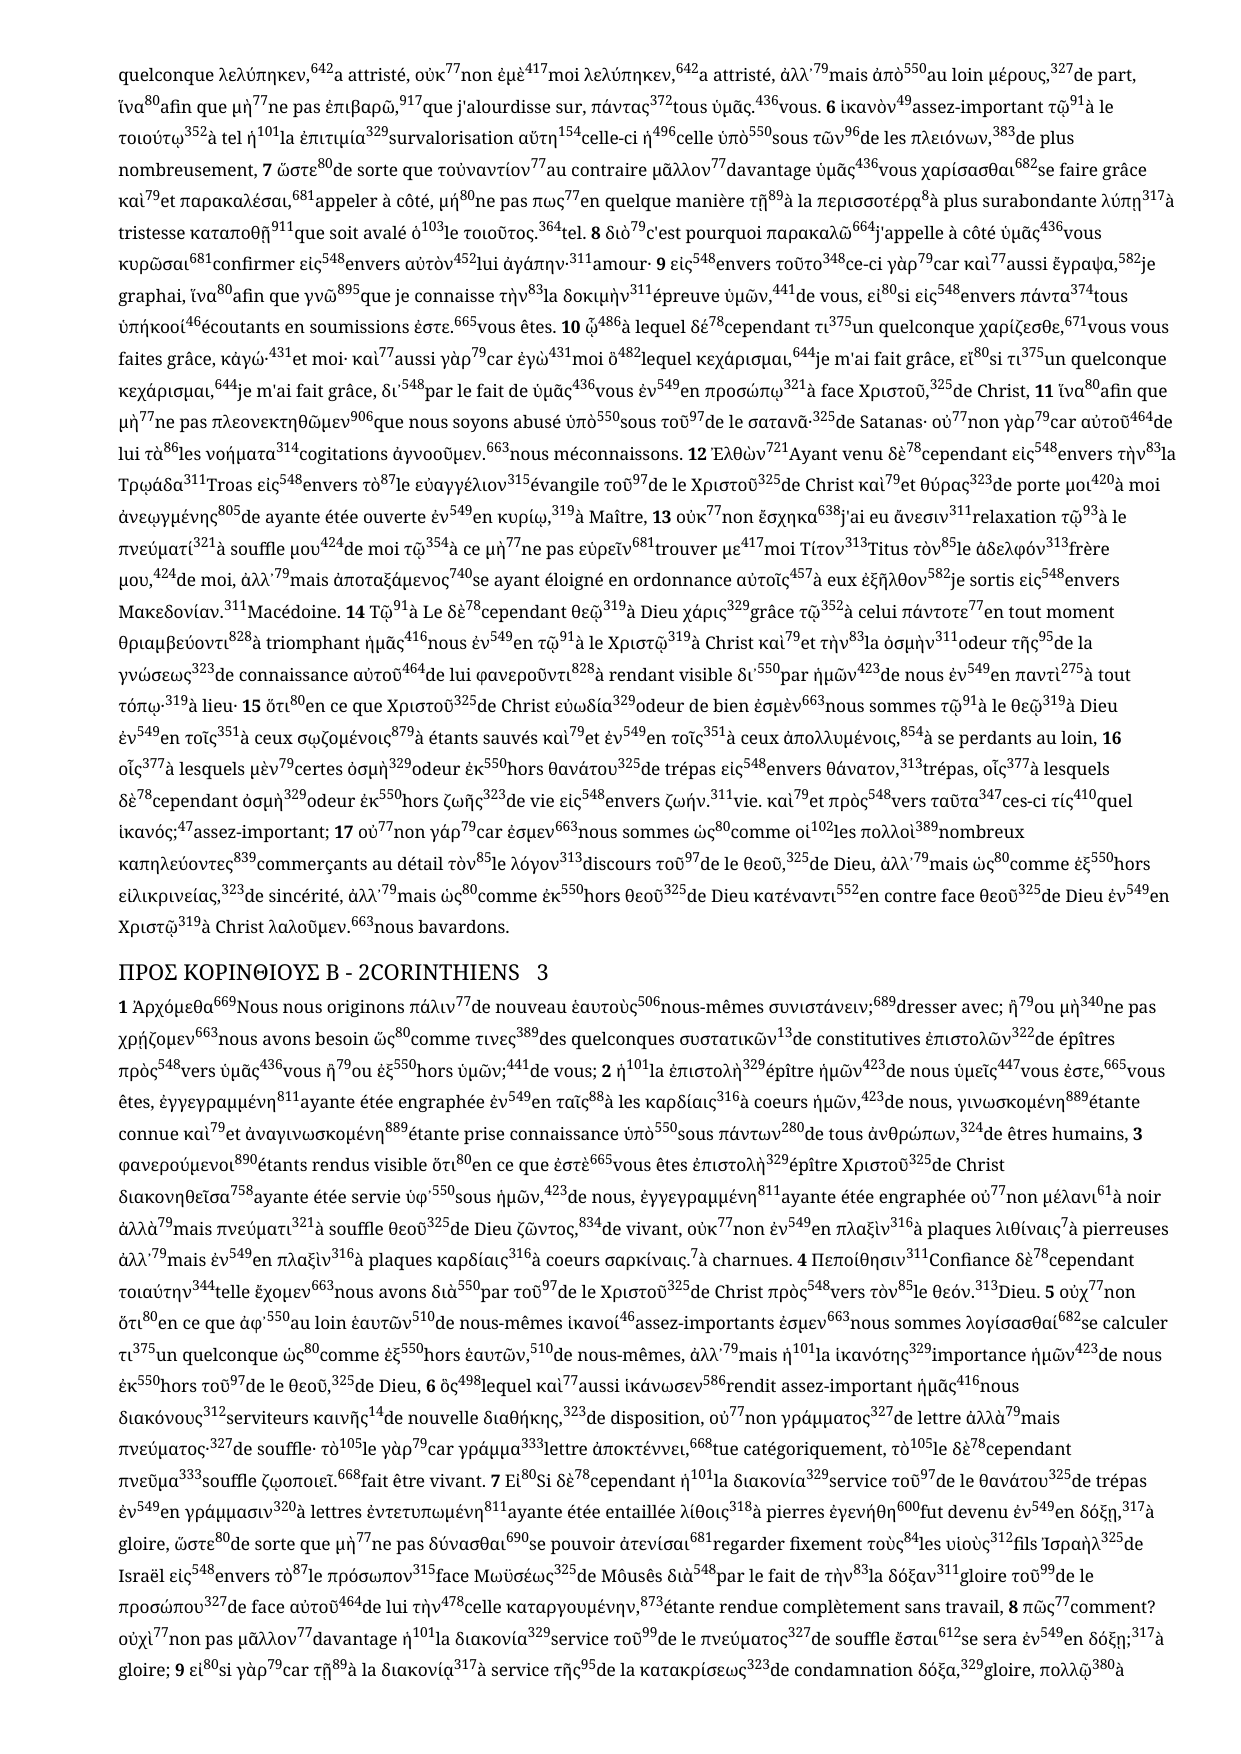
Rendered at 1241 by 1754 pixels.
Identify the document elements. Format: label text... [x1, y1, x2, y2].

text 1 Ἀρχόμεθα669Nous nous originons πάλιν77de nouveau ἑαυτοὺς506nous-mêmes συνιστάνειν;689dresser avec; ἢ79ou μὴ340ne pas χρῄζομεν663nous avons besoin ὥς80comme τινες389des quelconques συστατικῶν13de constitutives ἐπιστολῶν322de épîtres πρὸς548vers ὑμᾶς436vous ἢ79ou ἐξ550hors ὑμῶν;441de vous; 2 ἡ101la ἐπιστολὴ329épître ἡμῶν423de nous ὑμεῖς447vous ἐστε,665vous êtes, ἐγγεγραμμένη811ayante étée engraphée ἐν549en ταῖς88à les καρδίαις316à coeurs ἡμῶν,423de nous, γινωσκομένη889étante connue καὶ79et ἀναγινωσκομένη889étante prise connaissance ὑπὸ550sous πάντων280de tous ἀνθρώπων,324de êtres humains, 3 φανερούμενοι890étants rendus visible ὅτι80en ce que ἐστὲ665vous êtes ἐπιστολὴ329épître Χριστοῦ325de Christ διακονηθεῖσα758ayante étée servie ὑφ᾽550sous ἡμῶν,423de nous, ἐγγεγραμμένη811ayante étée engraphée οὐ77non μέλανι61à noir ἀλλὰ79mais πνεύματι321à souffle θεοῦ325de Dieu ζῶντος,834de vivant, οὐκ77non ἐν549en πλαξὶν316à plaques λιθίναις7à pierreuses ἀλλ᾽79mais ἐν549en πλαξὶν316à plaques καρδίαις316à coeurs σαρκίναις.7à charnues. 4 Πεποίθησιν311Confiance δὲ78cependant τοιαύτην344telle ἔχομεν663nous avons διὰ550par τοῦ97de le Χριστοῦ325de Christ πρὸς548vers τὸν85le θεόν.313Dieu. 5 οὐχ77non ὅτι80en ce que ἀφ᾽550au loin ἑαυτῶν510de nous-mêmes ἱκανοί46assez-importants ἐσμεν663nous sommes λογίσασθαί682se calculer τι375un quelconque ὡς80comme ἐξ550hors ἑαυτῶν,510de nous-mêmes, ἀλλ᾽79mais ἡ101la ἱκανότης329importance ἡμῶν423de nous ἐκ550hors τοῦ97de le θεοῦ,325de Dieu, 6 ὃς498lequel καὶ77aussi ἱκάνωσεν586rendit assez-important ἡμᾶς416nous διακόνους312serviteurs καινῆς14de nouvelle διαθήκης,323de disposition, οὐ77non γράμματος327de lettre ἀλλὰ79mais πνεύματος·327de souffle· τὸ105le γὰρ79car γράμμα333lettre ἀποκτέννει,668tue catégoriquement, τὸ105le δὲ78cependant πνεῦμα333souffle ζῳοποιεῖ.668fait être vivant. 7 Εἰ80Si δὲ78cependant ἡ101la διακονία329service τοῦ97de le θανάτου325de trépas ἐν549en γράμμασιν320à lettres ἐντετυπωμένη811ayante étée entaillée λίθοις318à pierres ἐγενήθη600fut devenu ἐν549en δόξῃ,317à gloire, ὥστε80de sorte que μὴ77ne pas δύνασθαι690se pouvoir ἀτενίσαι681regarder fixement τοὺς84les υἱοὺς312fils Ἰσραὴλ325de Israël εἰς548envers τὸ87le πρόσωπον315face Μωϋσέως325de Môusês διὰ548par le fait de τὴν83la δόξαν311gloire τοῦ99de le προσώπου327de face αὐτοῦ464de lui τὴν478celle καταργουμένην,873étante rendue complètement sans travail, 8 πῶς77comment? οὐχὶ77non pas μᾶλλον77davantage ἡ101la διακονία329service τοῦ99de le πνεύματος327de souffle ἔσται612se sera ἐν549en δόξῃ;317à gloire; 9 εἰ80si γὰρ79car τῇ89à la διακονίᾳ317à service τῆς95de la κατακρίσεως323de condamnation δόξα,329gloire, πολλῷ380à nombreux μᾶλλον77davantage περισσεύει668surabonde ἡ101la διακονία329service τῆς95de la δικαιοσύνης323de justice δόξῃ.317à gloire. 10 καὶ77aussi γὰρ79car οὐ77non δεδόξασται654a été glorifié τὸ366ce δεδοξασμένον815ayant été glorifié ἐν549en τούτῳ146à ce-ci τῷ93à le μέρει321à part εἵνεκεν552à cause τῆς95de la ὑπερβαλλούσης832de hyperbolisante δόξης.323de gloire. 11 εἰ80si γὰρ79car τὸ366ce καταργούμενον893étant rendu complètement sans travail διὰ550par δόξης,323de gloire, πολλῷ380à nombreux μᾶλλον77davantage τὸ366ce μένον842restant ἐν549en δόξῃ.317à gloire. 12 Ἔχοντες839Ayants οὖν79donc τοιαύτην136telle ἐλπίδα311espérance πολλῇ273à nombreuse παρρησίᾳ317à oralité franche χρώμεθα669nous nous utilisons 13 καὶ79et οὐ77non καθάπερ77tout comme Μωϋσῆς331Môusês ἐτίθει625posait κάλυμμα315voile ἐπὶ548sur τὸ87le πρόσωπον315face αὐτοῦ464de lui πρὸς548vers τὸ348ce μὴ77ne pas ἀτενίσαι681regarder fixement τοὺς84les υἱοὺς312fils Ἰσραὴλ325de Israël εἰς548envers τὸ87le τέλος315achèvement τοῦ360de ce καταργουμένου.887de étant rendu complètement sans travail. 14 ἀλλ᾽79mais ἐπωρώθη600fut rendu calleux τὰ104les νοήματα332cogitations αὐτῶν.463de eux. ἄχρι552jusqu'à l'extrémité γὰρ79car τῆς95de la σήμερον77aujourd'hui ἡμέρας323de journée τὸ105le αὐτὸ158même κάλυμμα333voile ἐπὶ549sur τῇ89à la ἀναγνώσει317à prise de connaissance τῆς95de la παλαιᾶς14de vieille διαθήκης323de disposition μένει,668reste, μὴ77ne pas ἀνακαλυπτόμενον893étant découvert de bas en haut ὅτι80en ce que ἐν549en Χριστῷ319à Christ καταργεῖται·680est rendu complètement sans travail· 15 ἀλλ᾽79mais ἕως551jusqu'à ce que σήμερον77aujourd'hui ἡνίκα80au moment où ἂν340le cas échéant ἀναγινώσκηται932que soit pris connaissance Μωϋσῆς,331Môusês, κάλυμμα333voile ἐπὶ548sur τὴν83la καρδίαν311coeur αὐτῶν463de eux κεῖται·674se couche· 16 ἡνίκα80au moment où δὲ78cependant ἐὰν340si le cas échéant ἐπιστρέψῃ899que retourne au-dessus πρὸς548vers κύριον,313Maître, περιαιρεῖται680est enlevé autour τὸ105le κάλυμμα.333voile. 17 ὁ103le δὲ78cependant κύριος331Maître τὸ105le πνεῦμά333souffle ἐστιν·668est· οὗ77où δὲ78cependant τὸ105le πνεῦμα333souffle κυρίου,325de Maître, ἐλευθερία.329liberté. 18 ἡμεῖς430nous δὲ78cependant πάντες389tous ἀνακεκαλυμμένῳ803à ayant été découvert de bas en haut προσώπῳ321à face τὴν83la δόξαν311gloire κυρίου325de Maître κατοπτριζόμενοι866se apparaissants contre τὴν83la αὐτὴν136même εἰκόνα311icône μεταμορφούμεθα675nous sommes métamorphosés ἀπὸ550au loin δόξης323de gloire εἰς548envers δόξαν311gloire καθάπερ77tout comme ἀπὸ550au loin κυρίου325de Maître πνεύματος.327de souffle. [118, 992, 1181, 1682]
text ΠΡΟΣ ΚΟΡΙΝΘΙΟΥΣ Β - 2CORINTHIENS 3 [118, 957, 1181, 987]
text 1 Ἔκρινα582Je jugeai γὰρ79car ἐμαυτῷ509à moi-même τοῦτο348ce-ci τὸ348ce μὴ77ne pas πάλιν77de nouveau ἐν549en λύπῃ317à tristesse πρὸς548vers ὑμᾶς436vous ἐλθεῖν.681venir. 2 εἰ80si γὰρ79car ἐγὼ431moi λυπῶ664j'attriste ὑμᾶς,436vous, καὶ77aussi τίς410quel ὁ364celui εὐφραίνων840réjouissant με417moi εἰ551si μὴ77ne pas ὁ364celui λυπούμενος891étant attristé ἐξ550hors ἐμοῦ;424de moi; 3 καὶ79et ἔγραψα582je graphai τοῦτο140ce-ci αὐτό,348même, ἵνα80afin que μὴ77ne pas ἐλθὼν721ayant venu λύπην311tristesse σχῶ895que j'aie ἀφ᾽550au loin ὧν491de lesquels ἔδει625attachait de lien με417moi χαίρειν,689être de joie, πεποιθὼς783ayant persuadé ἐπὶ548sur πάντας372tous ὑμᾶς436vous ὅτι80en ce que ἡ101la ἐμὴ229mienne χαρὰ329joie πάντων383de tous ὑμῶν441de vous ἐστιν.668est. 4 ἐκ550hors γὰρ79car πολλῆς279de nombreuse θλίψεως323de oppression καὶ79et συνοχῆς323de cohésion καρδίας323de coeur ἔγραψα582je graphai ὑμῖν438à vous διὰ550par πολλῶν282de nombreux δακρύων,326de larmes, οὐχ77non ἵνα80afin que λυπηθῆτε908que vous soyez attristé ἀλλὰ79mais τὴν83la ἀγάπην311amour ἵνα80afin que γνῶτε896que vous connaissiez ἣν478laquelle ἔχω664j'ai περισσοτέρως77plus surabondamment εἰς548envers ὑμᾶς.436vous. 5 Εἰ80Si δέ78cependant τις390un quelconque λελύπηκεν,642a attristé, οὐκ77non ἐμὲ417moi λελύπηκεν,642a attristé, ἀλλ᾽79mais ἀπὸ550au loin μέρους,327de part, ἵνα80afin que μὴ77ne pas ἐπιβαρῶ,917que j'alourdisse sur, πάντας372tous ὑμᾶς.436vous. 6 ἱκανὸν49assez-important τῷ91à le τοιούτῳ352à tel ἡ101la ἐπιτιμία329survalorisation αὕτη154celle-ci ἡ496celle ὑπὸ550sous τῶν96de les πλειόνων,383de plus nombreusement, 7 ὥστε80de sorte que τοὐναντίον77au contraire μᾶλλον77davantage ὑμᾶς436vous χαρίσασθαι682se faire grâce καὶ79et παρακαλέσαι,681appeler à côté, μή80ne pas πως77en quelque manière τῇ89à la περισσοτέρᾳ8à plus surabondante λύπῃ317à tristesse καταποθῇ911que soit avalé ὁ103le τοιοῦτος.364tel. 8 διὸ79c'est pourquoi παρακαλῶ664j'appelle à côté ὑμᾶς436vous κυρῶσαι681confirmer εἰς548envers αὐτὸν452lui ἀγάπην·311amour· 9 εἰς548envers τοῦτο348ce-ci γὰρ79car καὶ77aussi ἔγραψα,582je graphai, ἵνα80afin que γνῶ895que je connaisse τὴν83la δοκιμὴν311épreuve ὑμῶν,441de vous, εἰ80si εἰς548envers πάντα374tous ὑπήκοοί46écoutants en soumissions ἐστε.665vous êtes. 10 ᾧ486à lequel δέ78cependant τι375un quelconque χαρίζεσθε,671vous vous faites grâce, κἀγώ·431et moi· καὶ77aussi γὰρ79car ἐγὼ431moi ὃ482lequel κεχάρισμαι,644je m'ai fait grâce, εἴ80si τι375un quelconque κεχάρισμαι,644je m'ai fait grâce, δι᾽548par le fait de ὑμᾶς436vous ἐν549en προσώπῳ321à face Χριστοῦ,325de Christ, 11 ἵνα80afin que μὴ77ne pas πλεονεκτηθῶμεν906que nous soyons abusé ὑπὸ550sous τοῦ97de le σατανᾶ·325de Satanas· οὐ77non γὰρ79car αὐτοῦ464de lui τὰ86les νοήματα314cogitations ἀγνοοῦμεν.663nous méconnaissons. 12 Ἐλθὼν721Ayant venu δὲ78cependant εἰς548envers τὴν83la Τρῳάδα311Troas εἰς548envers τὸ87le εὐαγγέλιον315évangile τοῦ97de le Χριστοῦ325de Christ καὶ79et θύρας323de porte μοι420à moi ἀνεῳγμένης805de ayante étée ouverte ἐν549en κυρίῳ,319à Maître, 13 οὐκ77non ἔσχηκα638j'ai eu ἄνεσιν311relaxation τῷ93à le πνεύματί321à souffle μου424de moi τῷ354à ce μὴ77ne pas εὑρεῖν681trouver με417moi Τίτον313Titus τὸν85le ἀδελφόν313frère μου,424de moi, ἀλλ᾽79mais ἀποταξάμενος740se ayant éloigné en ordonnance αὐτοῖς457à eux ἐξῆλθον582je sortis εἰς548envers Μακεδονίαν.311Macédoine. 14 Τῷ91à Le δὲ78cependant θεῷ319à Dieu χάρις329grâce τῷ352à celui πάντοτε77en tout moment θριαμβεύοντι828à triomphant ἡμᾶς416nous ἐν549en τῷ91à le Χριστῷ319à Christ καὶ79et τὴν83la ὀσμὴν311odeur τῆς95de la γνώσεως323de connaissance αὐτοῦ464de lui φανεροῦντι828à rendant visible δι᾽550par ἡμῶν423de nous ἐν549en παντὶ275à tout τόπῳ·319à lieu· 15 ὅτι80en ce que Χριστοῦ325de Christ εὐωδία329odeur de bien ἐσμὲν663nous sommes τῷ91à le θεῷ319à Dieu ἐν549en τοῖς351à ceux σῳζομένοις879à étants sauvés καὶ79et ἐν549en τοῖς351à ceux ἀπολλυμένοις,854à se perdants au loin, 16 οἷς377à lesquels μὲν79certes ὀσμὴ329odeur ἐκ550hors θανάτου325de trépas εἰς548envers θάνατον,313trépas, οἷς377à lesquels δὲ78cependant ὀσμὴ329odeur ἐκ550hors ζωῆς323de vie εἰς548envers ζωήν.311vie. καὶ79et πρὸς548vers ταῦτα347ces-ci τίς410quel ἱκανός;47assez-important; 17 οὐ77non γάρ79car ἐσμεν663nous sommes ὡς80comme οἱ102les πολλοὶ389nombreux καπηλεύοντες839commerçants au détail τὸν85le λόγον313discours τοῦ97de le θεοῦ,325de Dieu, ἀλλ᾽79mais ὡς80comme ἐξ550hors εἰλικρινείας,323de sincérité, ἀλλ᾽79mais ὡς80comme ἐκ550hors θεοῦ325de Dieu κατέναντι552en contre face θεοῦ325de Dieu ἐν549en Χριστῷ319à Christ λαλοῦμεν.663nous bavardons. [118, 59, 1181, 939]
